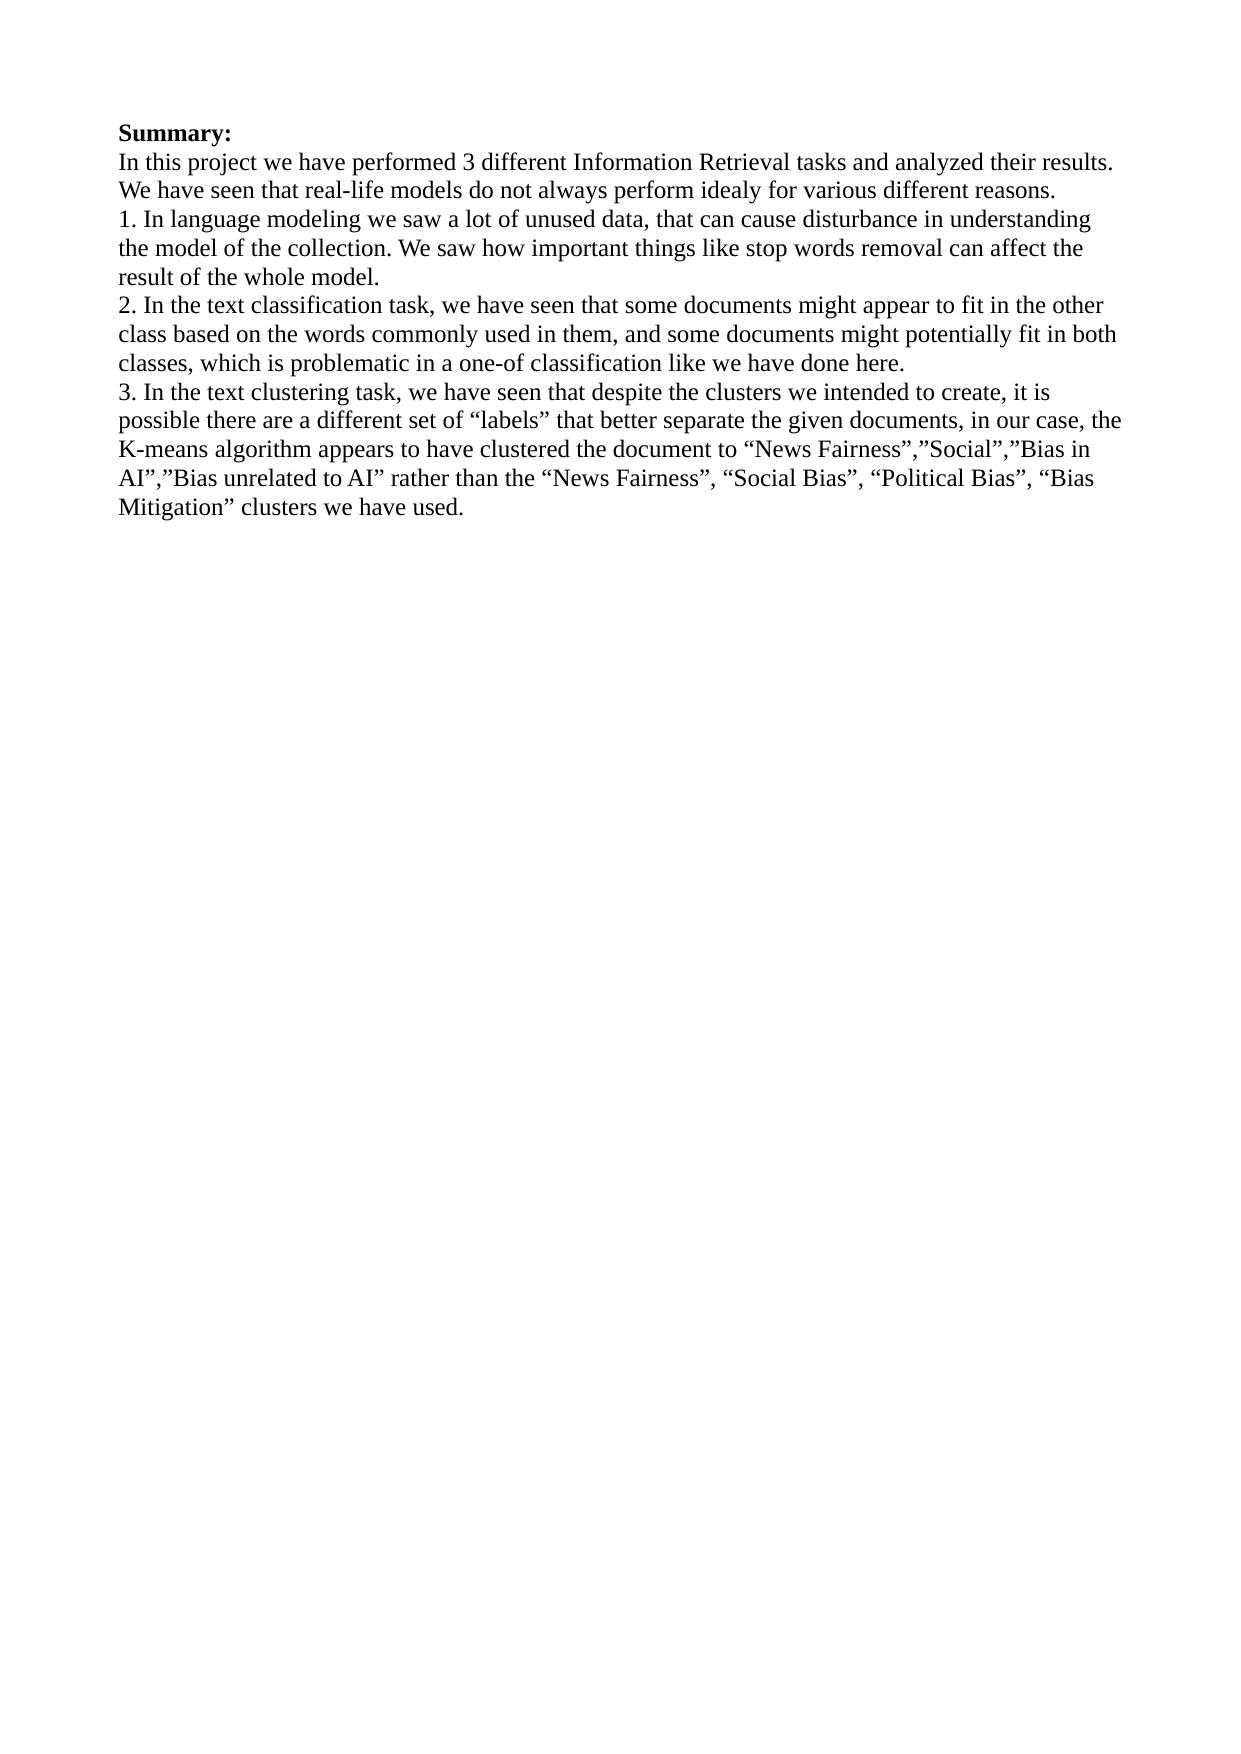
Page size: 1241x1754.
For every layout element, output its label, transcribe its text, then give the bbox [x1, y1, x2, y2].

text We have seen that real-life models do not always perform idealy for various different reasons. [118, 176, 1122, 204]
text Summary: [118, 118, 1122, 147]
text 3. In the text clustering task, we have seen that despite the clusters we intended to create, it is possible there are a different set of “labels” that better separate the given documents, in our case, the K-means algorithm appears to have clustered the document to “News Fairness”,”Social”,”Bias in AI”,”Bias unrelated to AI” rather than the “News Fairness”, “Social Bias”, “Political Bias”, “Bias Mitigation” clusters we have used. [118, 377, 1122, 521]
text 2. In the text classification task, we have seen that some documents might appear to fit in the other class based on the words commonly used in them, and some documents might potentially fit in both classes, which is problematic in a one-of classification like we have done here. [118, 291, 1122, 377]
text In this project we have performed 3 different Information Retrieval tasks and analyzed their results. [118, 147, 1122, 176]
text 1. In language modeling we saw a lot of unused data, that can cause disturbance in understanding the model of the collection. We saw how important things like stop words removal can affect the result of the whole model. [118, 204, 1122, 291]
